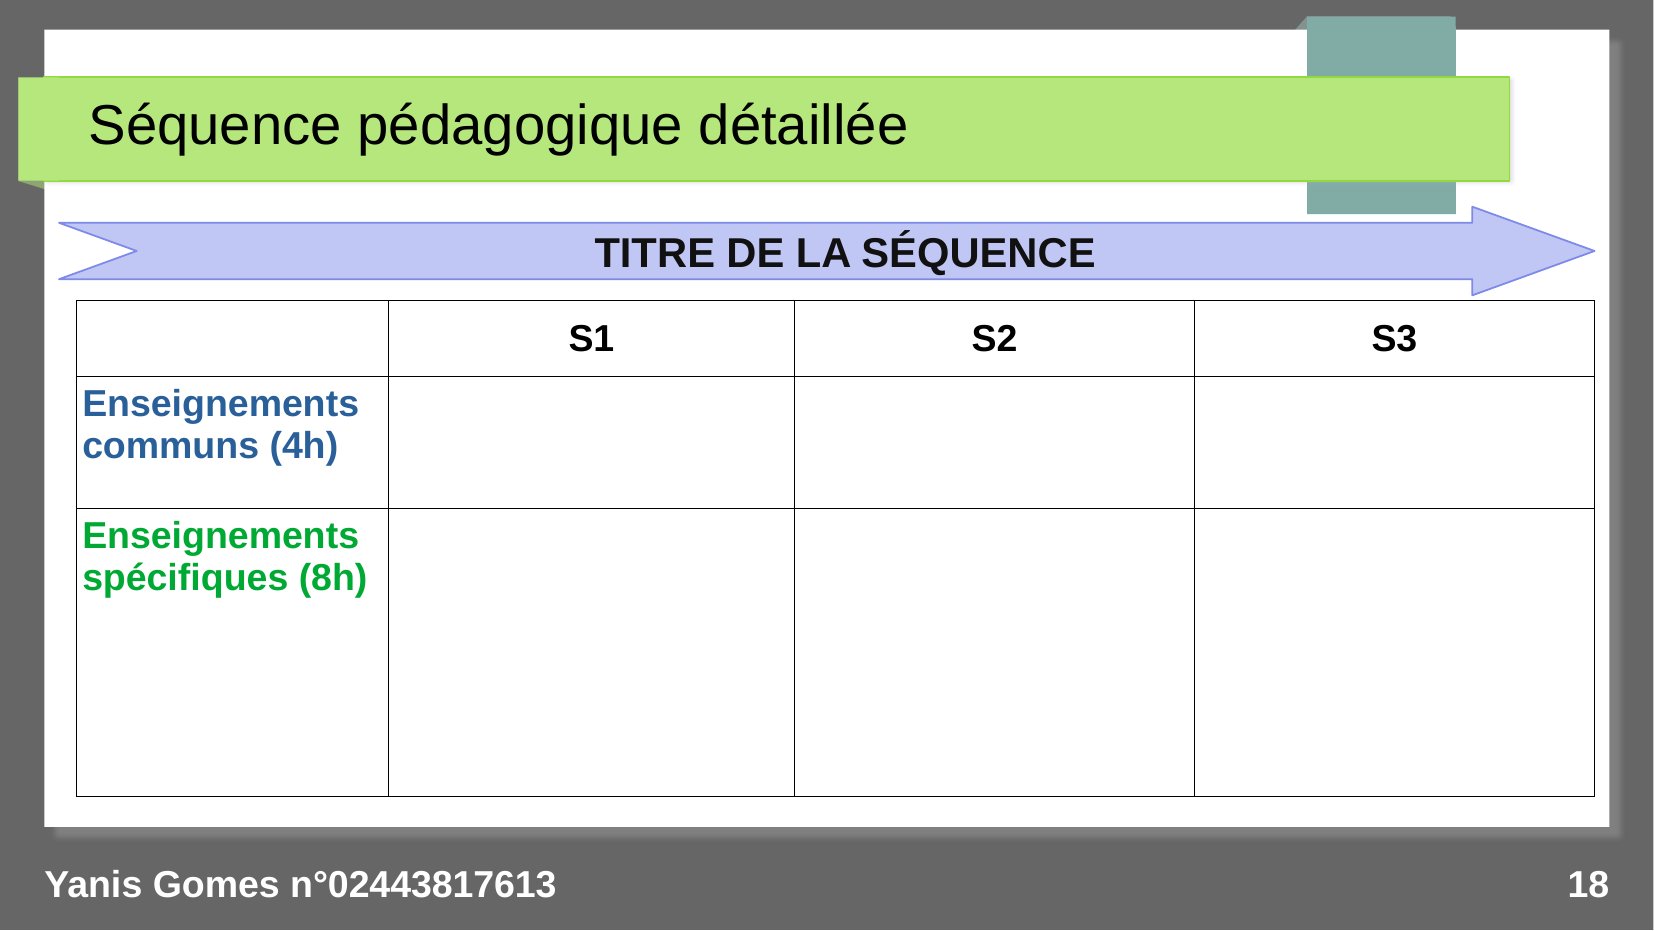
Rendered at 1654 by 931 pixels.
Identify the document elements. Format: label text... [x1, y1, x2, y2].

text_box Yanis Gomes n°02443817613 [29, 856, 680, 916]
text_box 9 [974, 856, 1625, 916]
table_cell [389, 509, 794, 796]
table_header S2 [795, 301, 1194, 376]
table_cell Enseignements communs (4h) [77, 377, 388, 508]
table_cell [795, 509, 1194, 796]
text_box [59, 206, 1595, 296]
list TITRE DE LA SÉQUENCE [210, 228, 1481, 278]
title Séquence pédagogique détaillée [88, 73, 1506, 178]
table_header [77, 301, 388, 376]
table_cell [1195, 377, 1594, 508]
table_cell Enseignements spécifiques (8h) [77, 509, 388, 796]
table_header S1 [389, 301, 794, 376]
table_cell [795, 377, 1194, 508]
table_cell [1195, 509, 1594, 796]
table_cell [389, 377, 794, 508]
table_header S3 [1195, 301, 1594, 376]
